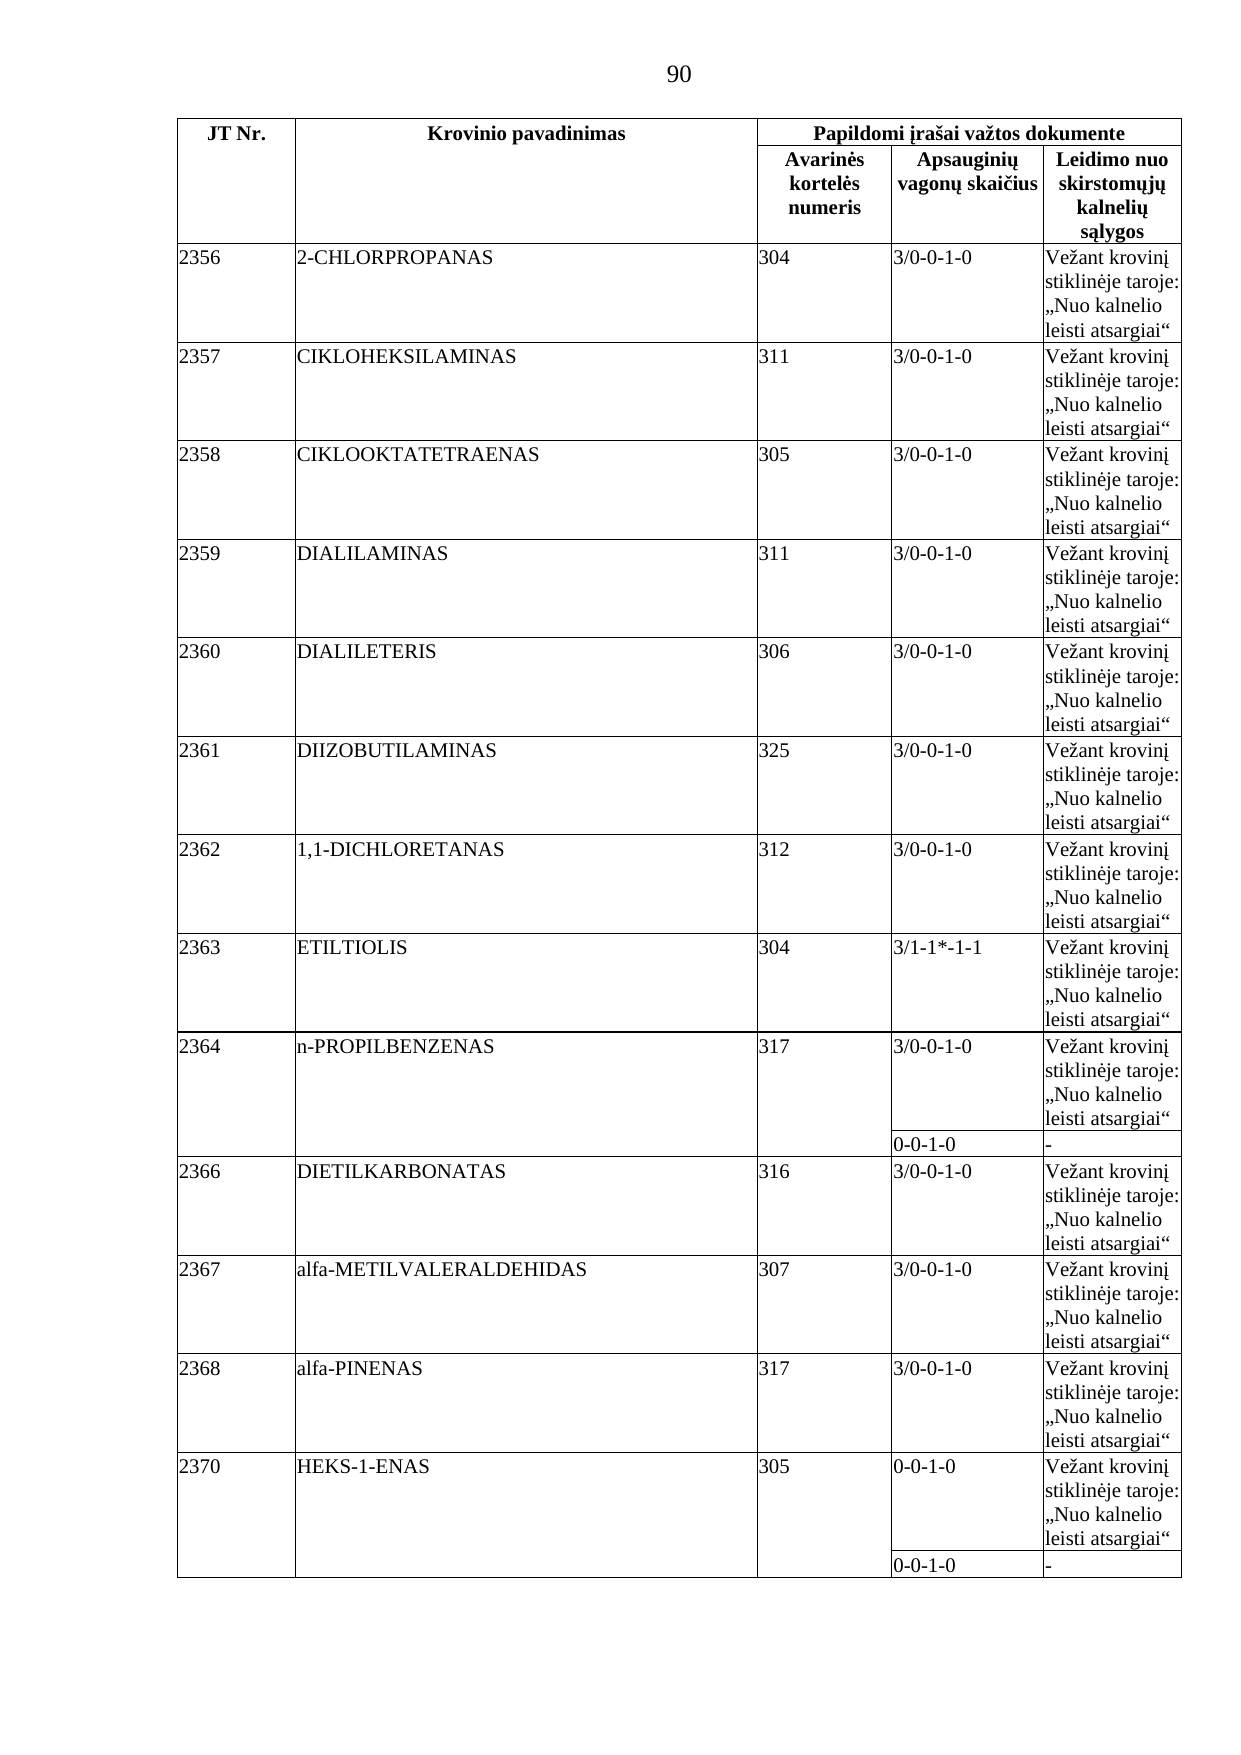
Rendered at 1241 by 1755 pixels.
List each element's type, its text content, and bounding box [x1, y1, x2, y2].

table_cell 305 [758, 441, 891, 539]
table_cell Vežant krovinį stiklinėje taroje: „Nuo kalnelio leisti atsargiai“ [1044, 540, 1181, 637]
table_cell 317 [758, 1033, 891, 1156]
table_cell 3/0-0-1-0 [892, 540, 1043, 637]
table_cell - [1044, 1551, 1181, 1577]
table_cell 312 [758, 835, 891, 933]
table_cell 316 [758, 1157, 891, 1255]
table_cell 3/0-0-1-0 [892, 1256, 1043, 1353]
table_cell 2364 [178, 1033, 295, 1156]
table_cell alfa-PINENAS [296, 1354, 757, 1452]
table_cell Apsauginių vagonų skaičius [892, 146, 1043, 243]
table_cell alfa-METILVALERALDEHIDAS [296, 1256, 757, 1353]
table_cell DIALILETERIS [296, 638, 757, 736]
table_cell 2368 [178, 1354, 295, 1452]
table_cell - [1044, 1131, 1181, 1156]
table_cell 3/1-1*-1-1 [892, 934, 1043, 1031]
table_cell 3/0-0-1-0 [892, 638, 1043, 736]
table_cell 2363 [178, 934, 295, 1031]
table_cell 0-0-1-0 [892, 1453, 1043, 1550]
table_header Krovinio pavadinimas [296, 119, 757, 243]
table_cell 317 [758, 1354, 891, 1452]
table_cell 3/0-0-1-0 [892, 835, 1043, 933]
table_cell Vežant krovinį stiklinėje taroje: „Nuo kalnelio leisti atsargiai“ [1044, 638, 1181, 736]
table_cell DIALILAMINAS [296, 540, 757, 637]
table_cell HEKS-1-ENAS [296, 1453, 757, 1577]
table_cell 3/0-0-1-0 [892, 1033, 1043, 1130]
table_cell Vežant krovinį stiklinėje taroje: „Nuo kalnelio leisti atsargiai“ [1044, 1256, 1181, 1353]
table_cell 2366 [178, 1157, 295, 1255]
table_cell 2359 [178, 540, 295, 637]
table_cell DIETILKARBONATAS [296, 1157, 757, 1255]
table_cell 1,1-DICHLORETANAS [296, 835, 757, 933]
table_cell 3/0-0-1-0 [892, 244, 1043, 342]
table_cell 2358 [178, 441, 295, 539]
table_cell 304 [758, 934, 891, 1031]
table_cell Vežant krovinį stiklinėje taroje: „Nuo kalnelio leisti atsargiai“ [1044, 441, 1181, 539]
table_cell 2361 [178, 737, 295, 834]
table_cell 2367 [178, 1256, 295, 1353]
table_cell DIIZOBUTILAMINAS [296, 737, 757, 834]
table_cell Vežant krovinį stiklinėje taroje: „Nuo kalnelio leisti atsargiai“ [1044, 934, 1181, 1031]
table_cell 3/0-0-1-0 [892, 1354, 1043, 1452]
table_cell 304 [758, 244, 891, 342]
table_cell Vežant krovinį stiklinėje taroje: „Nuo kalnelio leisti atsargiai“ [1044, 737, 1181, 834]
table_cell Vežant krovinį stiklinėje taroje: „Nuo kalnelio leisti atsargiai“ [1044, 244, 1181, 342]
table_cell 3/0-0-1-0 [892, 737, 1043, 834]
table_cell CIKLOOKTATETRAENAS [296, 441, 757, 539]
table_cell 0-0-1-0 [892, 1551, 1043, 1577]
table_cell Vežant krovinį stiklinėje taroje: „Nuo kalnelio leisti atsargiai“ [1044, 1033, 1181, 1130]
table_cell ETILTIOLIS [296, 934, 757, 1031]
table_cell Vežant krovinį stiklinėje taroje: „Nuo kalnelio leisti atsargiai“ [1044, 1453, 1181, 1550]
table_cell 306 [758, 638, 891, 736]
table_header JT Nr. [178, 119, 295, 243]
table_cell 3/0-0-1-0 [892, 441, 1043, 539]
table_cell 311 [758, 343, 891, 440]
table_cell Vežant krovinį stiklinėje taroje: „Nuo kalnelio leisti atsargiai“ [1044, 1157, 1181, 1255]
table_cell Avarinės kortelės numeris [758, 146, 891, 243]
table_cell 2-CHLORPROPANAS [296, 244, 757, 342]
table_cell Vežant krovinį stiklinėje taroje: „Nuo kalnelio leisti atsargiai“ [1044, 1354, 1181, 1452]
table_cell 311 [758, 540, 891, 637]
table_cell Vežant krovinį stiklinėje taroje: „Nuo kalnelio leisti atsargiai“ [1044, 343, 1181, 440]
table_cell 305 [758, 1453, 891, 1577]
table_cell Leidimo nuo skirstomųjų kalnelių sąlygos [1044, 146, 1181, 243]
table_cell 307 [758, 1256, 891, 1353]
table_cell 2356 [178, 244, 295, 342]
table_cell Vežant krovinį stiklinėje taroje: „Nuo kalnelio leisti atsargiai“ [1044, 835, 1181, 933]
table_cell 2357 [178, 343, 295, 440]
table_cell CIKLOHEKSILAMINAS [296, 343, 757, 440]
table_cell 3/0-0-1-0 [892, 1157, 1043, 1255]
table_cell 2370 [178, 1453, 295, 1577]
table_cell 2362 [178, 835, 295, 933]
table_cell n-PROPILBENZENAS [296, 1033, 757, 1156]
table_header Papildomi įrašai važtos dokumente [758, 119, 1181, 144]
table_cell 3/0-0-1-0 [892, 343, 1043, 440]
table_cell 0-0-1-0 [892, 1131, 1043, 1156]
table_cell 2360 [178, 638, 295, 736]
table_cell 325 [758, 737, 891, 834]
